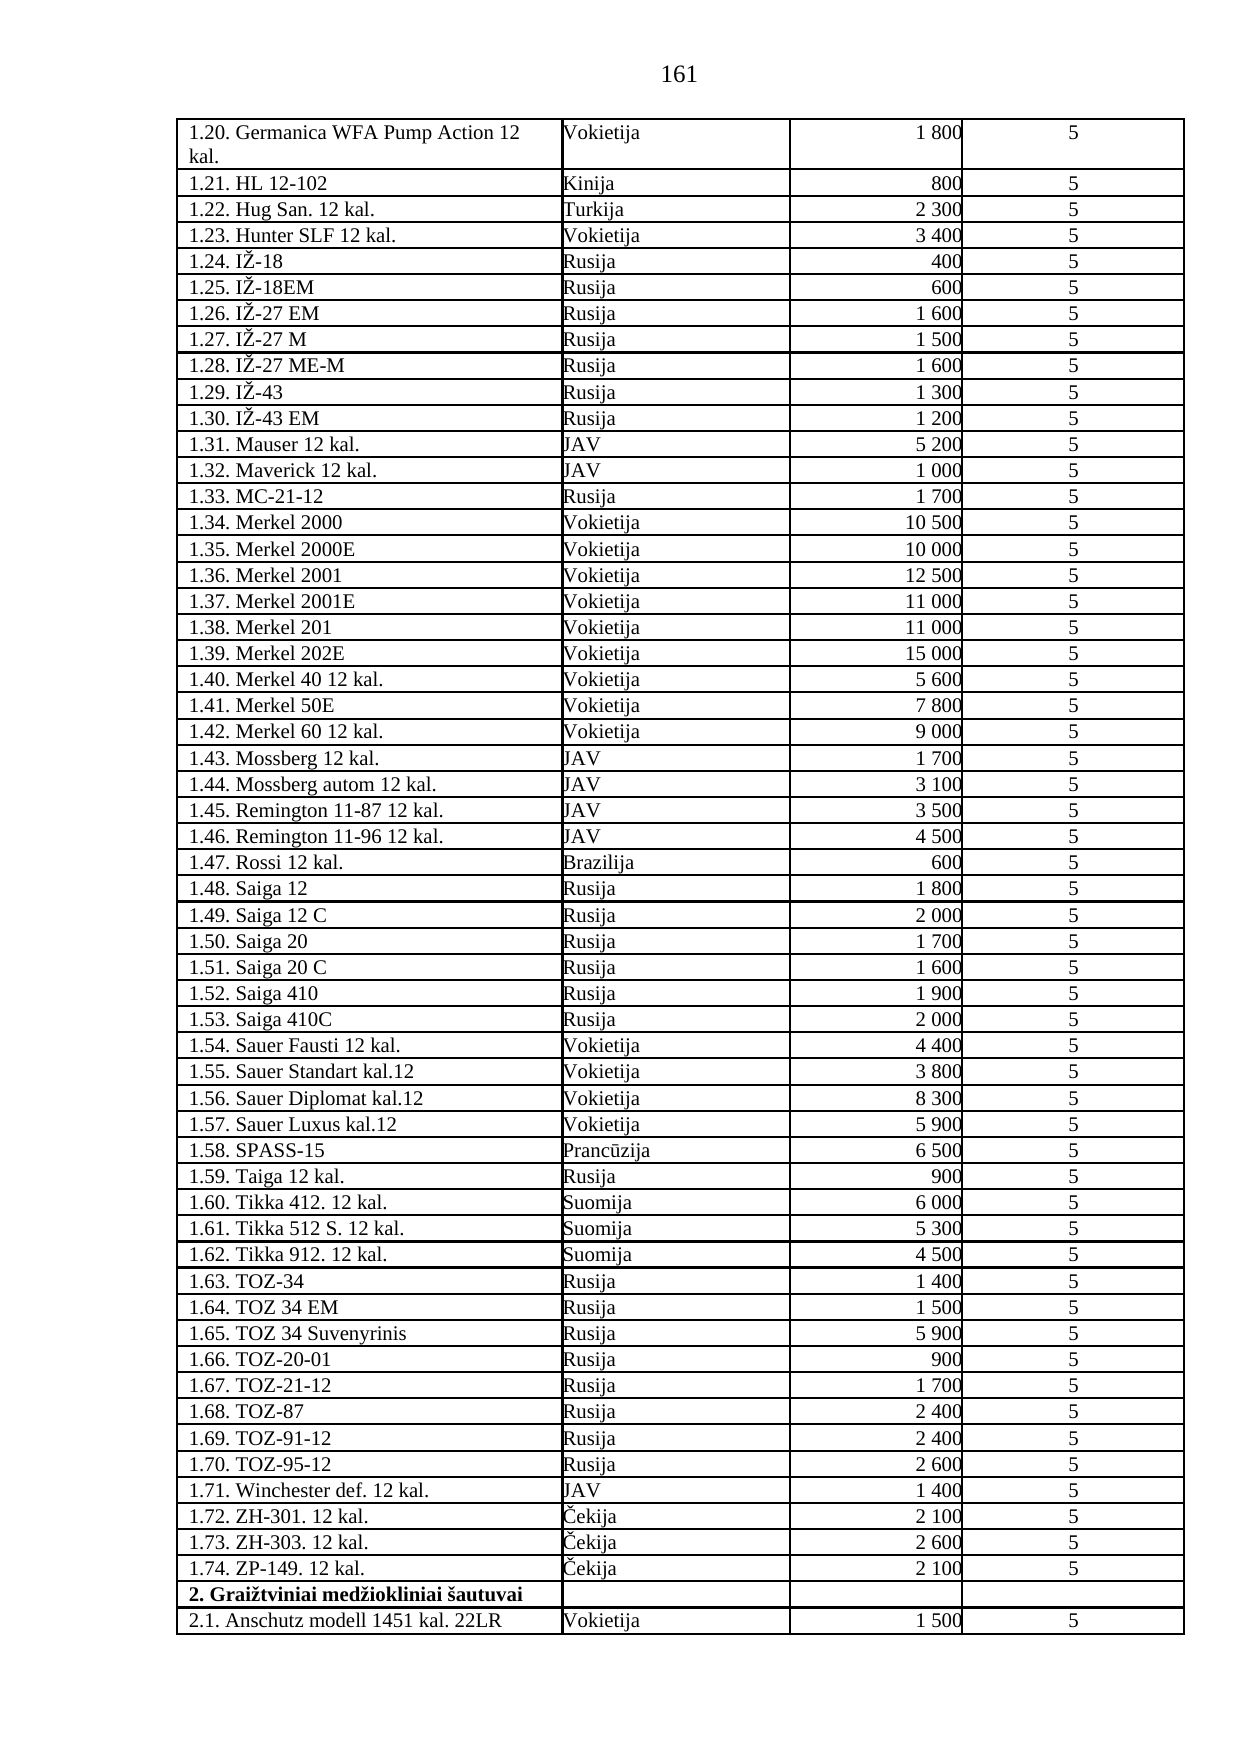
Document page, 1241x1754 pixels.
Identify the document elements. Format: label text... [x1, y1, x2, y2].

table_cell Rusija [564, 484, 789, 508]
table_cell Vokietija [564, 1033, 789, 1057]
table_cell 1 600 [791, 955, 961, 979]
table_cell 1.26. IŽ-27 EM [178, 301, 561, 325]
table_cell 1 400 [791, 1269, 961, 1293]
table_cell 1.24. IŽ-18 [178, 249, 561, 273]
table_cell 5 [963, 824, 1183, 848]
table_cell 5 [963, 1452, 1183, 1476]
table_cell 6 500 [791, 1138, 961, 1162]
table_cell Rusija [564, 380, 789, 404]
table_cell 5 [963, 380, 1183, 404]
table_cell 1.63. TOZ-34 [178, 1269, 561, 1293]
table_cell JAV [564, 432, 789, 456]
table_cell 1.46. Remington 11-96 12 kal. [178, 824, 561, 848]
table_cell Vokietija [564, 510, 789, 534]
table_cell 1.60. Tikka 412. 12 kal. [178, 1190, 561, 1214]
table_cell 1.61. Tikka 512 S. 12 kal. [178, 1216, 561, 1240]
table_cell Vokietija [564, 223, 789, 247]
table_cell 2.1. Anschutz modell 1451 kal. 22LR [178, 1609, 561, 1632]
table_cell 5 [963, 327, 1183, 351]
table_cell Rusija [564, 354, 789, 377]
table_cell 5 [963, 120, 1183, 168]
table_cell 1 500 [791, 1609, 961, 1632]
table_cell Rusija [564, 275, 789, 299]
table_cell 2 600 [791, 1452, 961, 1476]
table_cell 1 500 [791, 327, 961, 351]
table_cell 5 [963, 1269, 1183, 1293]
table_cell Suomija [564, 1190, 789, 1214]
table_cell 5 [963, 1033, 1183, 1057]
table_cell 1.29. IŽ-43 [178, 380, 561, 404]
table_cell 3 400 [791, 223, 961, 247]
table_cell Rusija [564, 1373, 789, 1397]
table_cell JAV [564, 824, 789, 848]
table_cell 1.45. Remington 11-87 12 kal. [178, 798, 561, 822]
table_cell Vokietija [564, 589, 789, 613]
table_cell 1.56. Sauer Diplomat kal.12 [178, 1086, 561, 1109]
table_cell 1.31. Mauser 12 kal. [178, 432, 561, 456]
table_cell Rusija [564, 1425, 789, 1449]
table_cell 5 [963, 406, 1183, 430]
table_cell 5 [963, 170, 1183, 194]
table_cell Rusija [564, 1269, 789, 1293]
table_cell 1.62. Tikka 912. 12 kal. [178, 1243, 561, 1266]
table_cell 1.36. Merkel 2001 [178, 563, 561, 587]
table_cell JAV [564, 772, 789, 796]
table_cell 1.55. Sauer Standart kal.12 [178, 1059, 561, 1083]
table_cell 5 [963, 798, 1183, 822]
table_cell 1.42. Merkel 60 12 kal. [178, 720, 561, 743]
table_cell 1.41. Merkel 50E [178, 693, 561, 717]
table_cell [564, 1582, 789, 1606]
table_cell Rusija [564, 1295, 789, 1319]
table_cell 5 300 [791, 1216, 961, 1240]
table_cell Rusija [564, 1321, 789, 1345]
table_cell 5 600 [791, 667, 961, 691]
table_cell 9 000 [791, 720, 961, 743]
table_cell 600 [791, 850, 961, 874]
table_cell 5 [963, 249, 1183, 273]
table_cell 1.48. Saiga 12 [178, 876, 561, 900]
table_cell 5 [963, 1243, 1183, 1266]
table_cell 600 [791, 275, 961, 299]
table_cell Rusija [564, 981, 789, 1005]
table_cell 4 500 [791, 1243, 961, 1266]
table_cell [963, 1582, 1183, 1606]
table_cell Vokietija [564, 563, 789, 587]
table_cell 5 [963, 1321, 1183, 1345]
table_cell 5 [963, 615, 1183, 639]
table_cell 1.72. ZH-301. 12 kal. [178, 1504, 561, 1528]
table_cell Rusija [564, 1007, 789, 1031]
table_cell 5 [963, 903, 1183, 927]
table_cell 1.69. TOZ-91-12 [178, 1425, 561, 1449]
table_cell 1.71. Winchester def. 12 kal. [178, 1478, 561, 1502]
table_cell Vokietija [564, 1112, 789, 1136]
table_cell 800 [791, 170, 961, 194]
table_cell Čekija [564, 1530, 789, 1554]
table_cell 2 300 [791, 197, 961, 221]
table_cell Turkija [564, 197, 789, 221]
table_cell 5 [963, 850, 1183, 874]
table_cell 5 [963, 484, 1183, 508]
table_cell 2 000 [791, 1007, 961, 1031]
table_cell 10 000 [791, 536, 961, 561]
table_cell 1.43. Mossberg 12 kal. [178, 746, 561, 770]
table_cell 5 [963, 1609, 1183, 1632]
table_cell 1 900 [791, 981, 961, 1005]
table_cell 5 [963, 746, 1183, 770]
table_cell 3 800 [791, 1059, 961, 1083]
table_cell 5 [963, 1425, 1183, 1449]
table_cell [791, 1582, 961, 1606]
table_cell 5 [963, 1556, 1183, 1580]
table_cell 1 200 [791, 406, 961, 430]
table_cell Vokietija [564, 667, 789, 691]
table_cell Rusija [564, 929, 789, 953]
table_cell 1.30. IŽ-43 EM [178, 406, 561, 430]
table_cell 7 800 [791, 693, 961, 717]
table_cell Vokietija [564, 693, 789, 717]
table_cell 5 [963, 432, 1183, 456]
table_cell Kinija [564, 170, 789, 194]
table_cell 1.74. ZP-149. 12 kal. [178, 1556, 561, 1580]
table_cell 3 500 [791, 798, 961, 822]
table_cell 5 [963, 458, 1183, 482]
table_cell Prancūzija [564, 1138, 789, 1162]
table_cell 5 [963, 197, 1183, 221]
table_cell 2 400 [791, 1399, 961, 1423]
table_cell 1 000 [791, 458, 961, 482]
table_cell 900 [791, 1347, 961, 1371]
table_cell Rusija [564, 876, 789, 900]
table_cell 5 [963, 536, 1183, 561]
table_cell 8 300 [791, 1086, 961, 1109]
table_cell 5 [963, 510, 1183, 534]
table_cell Rusija [564, 327, 789, 351]
table_cell 900 [791, 1164, 961, 1188]
table_cell 1.65. TOZ 34 Suvenyrinis [178, 1321, 561, 1345]
table_cell 1.64. TOZ 34 EM [178, 1295, 561, 1319]
table_cell 1 600 [791, 301, 961, 325]
table_cell 1.33. MC-21-12 [178, 484, 561, 508]
table_cell 4 500 [791, 824, 961, 848]
table_cell 2. Graižtviniai medžiokliniai šautuvai [178, 1582, 561, 1606]
table_cell 1.52. Saiga 410 [178, 981, 561, 1005]
table_cell 1.50. Saiga 20 [178, 929, 561, 953]
table_cell Vokietija [564, 720, 789, 743]
table_cell 5 [963, 1478, 1183, 1502]
table_cell 5 [963, 1112, 1183, 1136]
table_cell 1.47. Rossi 12 kal. [178, 850, 561, 874]
table_cell Rusija [564, 301, 789, 325]
table_cell 5 [963, 955, 1183, 979]
table_cell 1.58. SPASS-15 [178, 1138, 561, 1162]
table_cell 5 [963, 354, 1183, 377]
table_cell Vokietija [564, 1609, 789, 1632]
table_cell 5 [963, 1164, 1183, 1188]
table_cell 1.38. Merkel 201 [178, 615, 561, 639]
table_cell 1 700 [791, 929, 961, 953]
table_cell 5 [963, 1086, 1183, 1109]
table_cell JAV [564, 1478, 789, 1502]
table_cell 5 [963, 1059, 1183, 1083]
table_cell Suomija [564, 1243, 789, 1266]
table_cell Suomija [564, 1216, 789, 1240]
table_cell Vokietija [564, 120, 789, 168]
table_cell 5 [963, 693, 1183, 717]
table_cell Vokietija [564, 641, 789, 665]
table_cell 1.70. TOZ-95-12 [178, 1452, 561, 1476]
table_cell 5 [963, 1347, 1183, 1371]
table_cell Čekija [564, 1504, 789, 1528]
table_cell 1.68. TOZ-87 [178, 1399, 561, 1423]
table_cell 12 500 [791, 563, 961, 587]
table_cell 1.23. Hunter SLF 12 kal. [178, 223, 561, 247]
table_cell 1.57. Sauer Luxus kal.12 [178, 1112, 561, 1136]
table_cell 1.27. IŽ-27 M [178, 327, 561, 351]
table_cell 400 [791, 249, 961, 273]
table_cell 1.32. Maverick 12 kal. [178, 458, 561, 482]
table_cell 2 600 [791, 1530, 961, 1554]
table_cell 5 [963, 1007, 1183, 1031]
table_cell 5 [963, 275, 1183, 299]
table_cell 1 700 [791, 746, 961, 770]
table_cell Rusija [564, 1399, 789, 1423]
table_cell 1.53. Saiga 410C [178, 1007, 561, 1031]
table_cell 5 200 [791, 432, 961, 456]
table_cell 1.37. Merkel 2001E [178, 589, 561, 613]
table_cell 3 100 [791, 772, 961, 796]
table_cell 2 000 [791, 903, 961, 927]
table_cell 2 400 [791, 1425, 961, 1449]
table_cell 1.39. Merkel 202E [178, 641, 561, 665]
table_cell 5 [963, 1295, 1183, 1319]
table_cell Brazilija [564, 850, 789, 874]
table_cell 5 [963, 876, 1183, 900]
table_cell 5 [963, 1504, 1183, 1528]
table_cell Rusija [564, 1452, 789, 1476]
table_cell 5 900 [791, 1321, 961, 1345]
table_cell 11 000 [791, 615, 961, 639]
table_cell 1.59. Taiga 12 kal. [178, 1164, 561, 1188]
table_cell Čekija [564, 1556, 789, 1580]
table_cell 5 [963, 981, 1183, 1005]
table_cell 1.51. Saiga 20 C [178, 955, 561, 979]
table_cell 1 500 [791, 1295, 961, 1319]
table_cell 5 900 [791, 1112, 961, 1136]
table_cell 5 [963, 1216, 1183, 1240]
table_cell 5 [963, 667, 1183, 691]
table_cell Rusija [564, 1164, 789, 1188]
table_cell 5 [963, 589, 1183, 613]
table_cell 15 000 [791, 641, 961, 665]
table_cell 1.25. IŽ-18EM [178, 275, 561, 299]
table_cell JAV [564, 798, 789, 822]
table_cell 5 [963, 1190, 1183, 1214]
table_cell 5 [963, 720, 1183, 743]
table_cell 5 [963, 641, 1183, 665]
table_cell 5 [963, 563, 1183, 587]
table_cell JAV [564, 746, 789, 770]
table_cell 1.34. Merkel 2000 [178, 510, 561, 534]
table_cell 1 600 [791, 354, 961, 377]
table_cell 1 700 [791, 1373, 961, 1397]
table_cell Rusija [564, 249, 789, 273]
table_cell 2 100 [791, 1504, 961, 1528]
table_cell 5 [963, 772, 1183, 796]
table_cell Rusija [564, 406, 789, 430]
table_cell 1.54. Sauer Fausti 12 kal. [178, 1033, 561, 1057]
table_cell JAV [564, 458, 789, 482]
table_cell 1 700 [791, 484, 961, 508]
table_cell 10 500 [791, 510, 961, 534]
table_cell 1.44. Mossberg autom 12 kal. [178, 772, 561, 796]
table_cell 1 300 [791, 380, 961, 404]
table_cell 5 [963, 1399, 1183, 1423]
table_cell 5 [963, 301, 1183, 325]
table_cell 1.35. Merkel 2000E [178, 536, 561, 561]
table_cell 1.22. Hug San. 12 kal. [178, 197, 561, 221]
table_cell 5 [963, 1373, 1183, 1397]
table_cell Rusija [564, 1347, 789, 1371]
table_cell 1 800 [791, 876, 961, 900]
table_cell 1 800 [791, 120, 961, 168]
table_cell 1.40. Merkel 40 12 kal. [178, 667, 561, 691]
table_cell 1.28. IŽ-27 ME-M [178, 354, 561, 377]
table_cell 1.66. TOZ-20-01 [178, 1347, 561, 1371]
table_cell 5 [963, 929, 1183, 953]
table_cell 11 000 [791, 589, 961, 613]
table_cell 2 100 [791, 1556, 961, 1580]
table_cell 6 000 [791, 1190, 961, 1214]
table_cell Vokietija [564, 615, 789, 639]
table_cell Vokietija [564, 1059, 789, 1083]
table_cell 1.49. Saiga 12 C [178, 903, 561, 927]
table_cell Rusija [564, 955, 789, 979]
table_cell 1.20. Germanica WFA Pump Action 12 kal. [178, 120, 561, 168]
table_cell Rusija [564, 903, 789, 927]
table_cell 5 [963, 223, 1183, 247]
table_cell 1.73. ZH-303. 12 kal. [178, 1530, 561, 1554]
table_cell 1 400 [791, 1478, 961, 1502]
table_cell 4 400 [791, 1033, 961, 1057]
table_cell Vokietija [564, 1086, 789, 1109]
table_cell 5 [963, 1530, 1183, 1554]
table_cell Vokietija [564, 536, 789, 561]
table_cell 1.67. TOZ-21-12 [178, 1373, 561, 1397]
table_cell 1.21. HL 12-102 [178, 170, 561, 194]
table_cell 5 [963, 1138, 1183, 1162]
